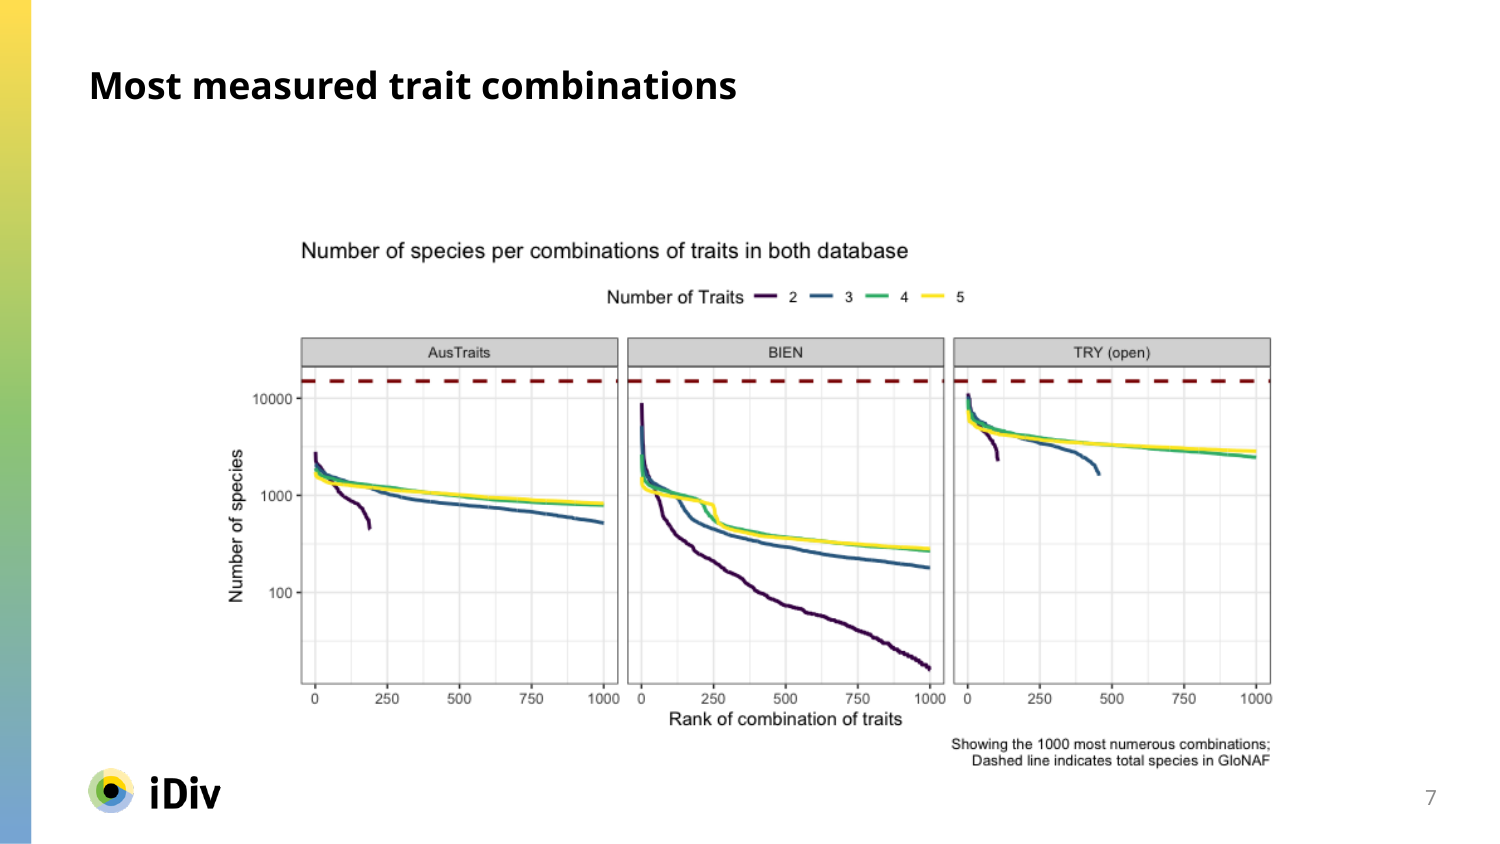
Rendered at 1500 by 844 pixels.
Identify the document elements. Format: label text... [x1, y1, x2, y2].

list Most measured trait combinations [88, 61, 1437, 157]
slide_number [1240, 767, 1437, 813]
picture [0, 0, 1500, 844]
